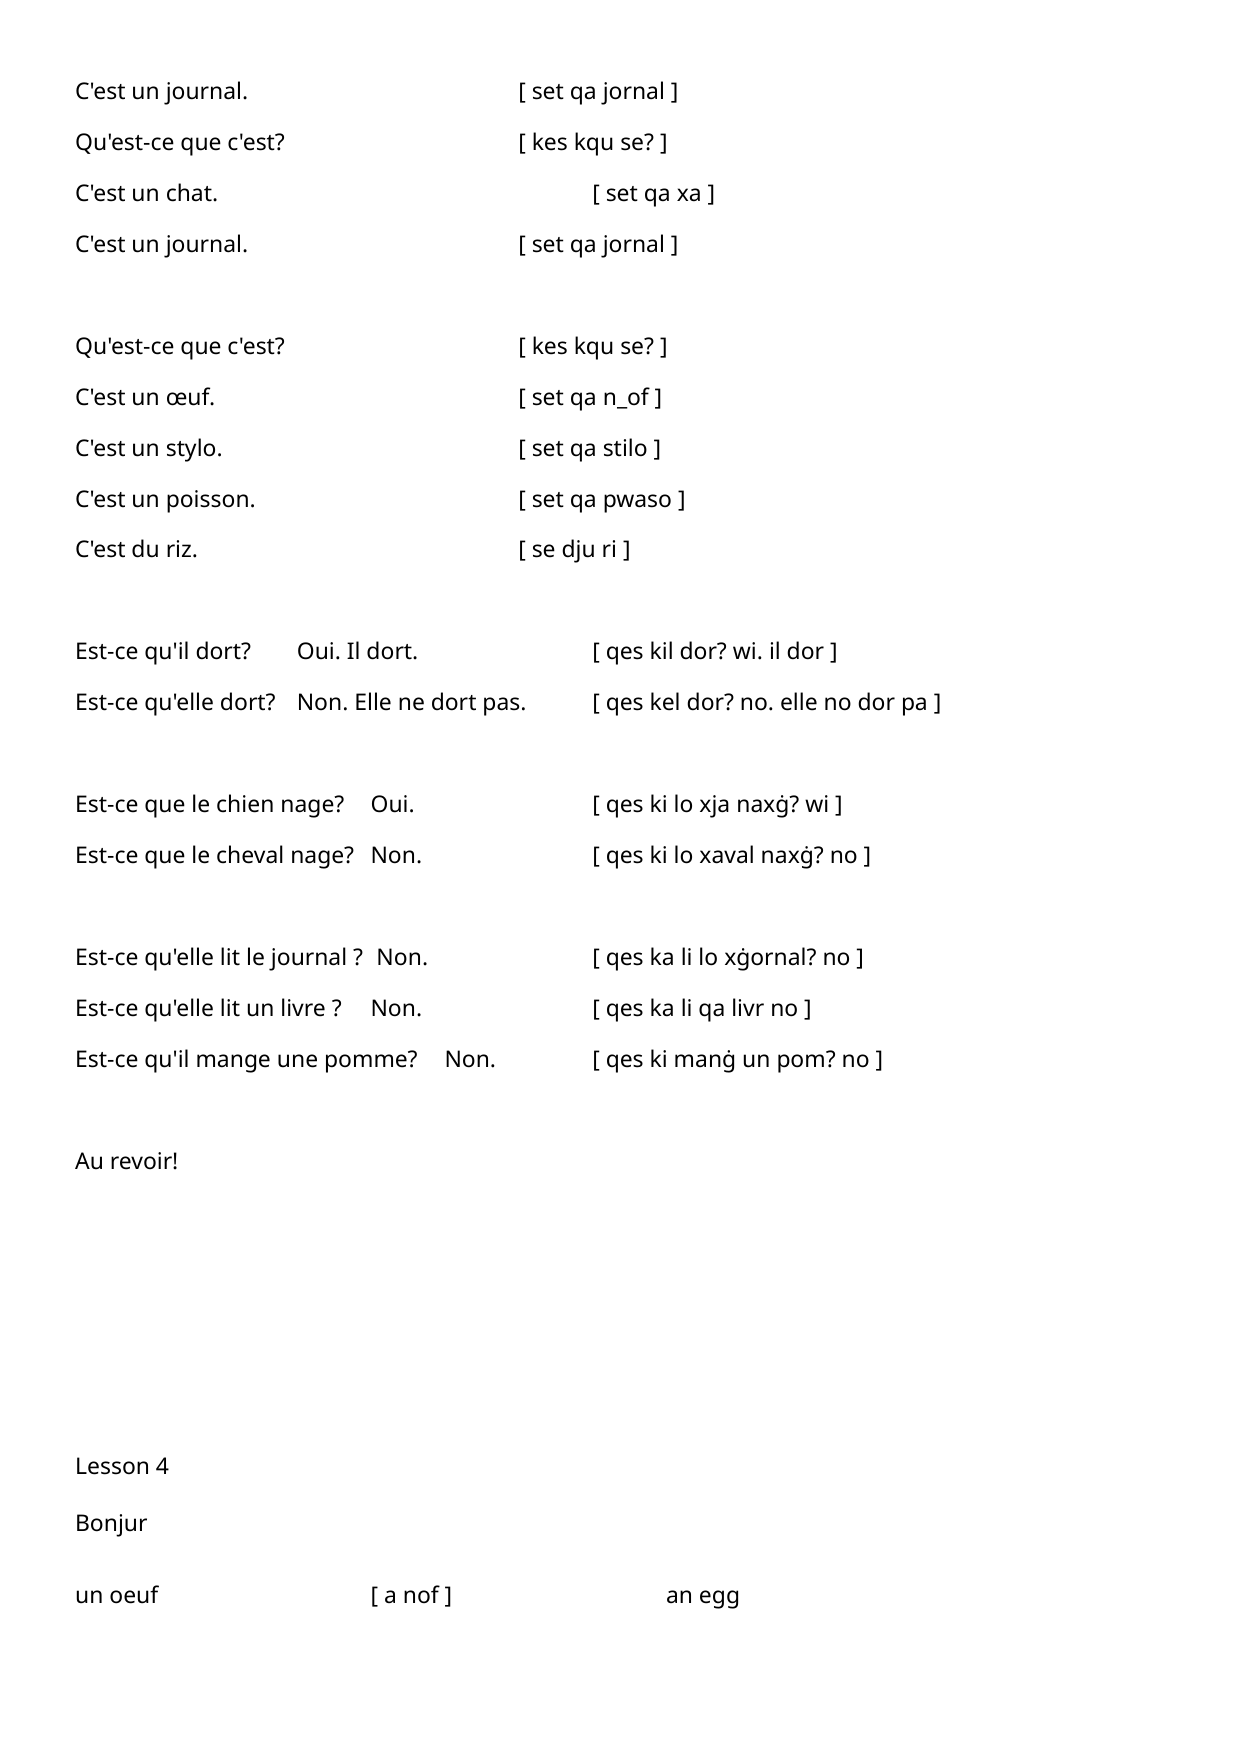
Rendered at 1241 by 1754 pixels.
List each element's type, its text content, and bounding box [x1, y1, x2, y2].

text C'est un journal. [ set qa jornal ] [75, 75, 1165, 106]
text Bonjur [75, 1507, 1165, 1538]
text Est-ce qu'il dort? Oui. Il dort. [ qes kil dor? wi. il dor ] [75, 635, 1165, 667]
text Est-ce qu'il mange une pomme? Non. [ qes ki manġ un pom? no ] [75, 1043, 1165, 1074]
text C'est un journal. [ set qa jornal ] [75, 228, 1165, 259]
text C'est un œuf. [ set qa n_of ] [75, 381, 1165, 412]
text Est-ce qu'elle dort? Non. Elle ne dort pas. [ qes kel dor? no. elle no dor pa ] [75, 686, 1165, 717]
text C'est un poisson. [ set qa pwaso ] [75, 482, 1165, 514]
text Est-ce qu'elle lit un livre ? Non. [ qes ka li qa livr no ] [75, 992, 1165, 1023]
text Qu'est-ce que c'est? [ kes kqu se? ] [75, 330, 1165, 361]
text Est-ce que le chien nage? Oui. [ qes ki lo xja naxġ? wi ] [75, 788, 1165, 819]
text Qu'est-ce que c'est? [ kes kqu se? ] [75, 126, 1165, 157]
text Au revoir! [75, 1145, 1165, 1176]
text Lesson 4 [75, 1450, 1165, 1482]
text Est-ce que le cheval nage? Non. [ qes ki lo xaval naxġ? no ] [75, 839, 1165, 870]
text C'est un stylo. [ set qa stilo ] [75, 432, 1165, 463]
text un oeuf [ a nof ] an egg [75, 1579, 1165, 1610]
text Est-ce qu'elle lit le journal ? Non. [ qes ka li lo xġornal? no ] [75, 941, 1165, 972]
text C'est un chat. [ set qa xa ] [75, 177, 1165, 208]
text C'est du riz. [ se dju ri ] [75, 533, 1165, 565]
